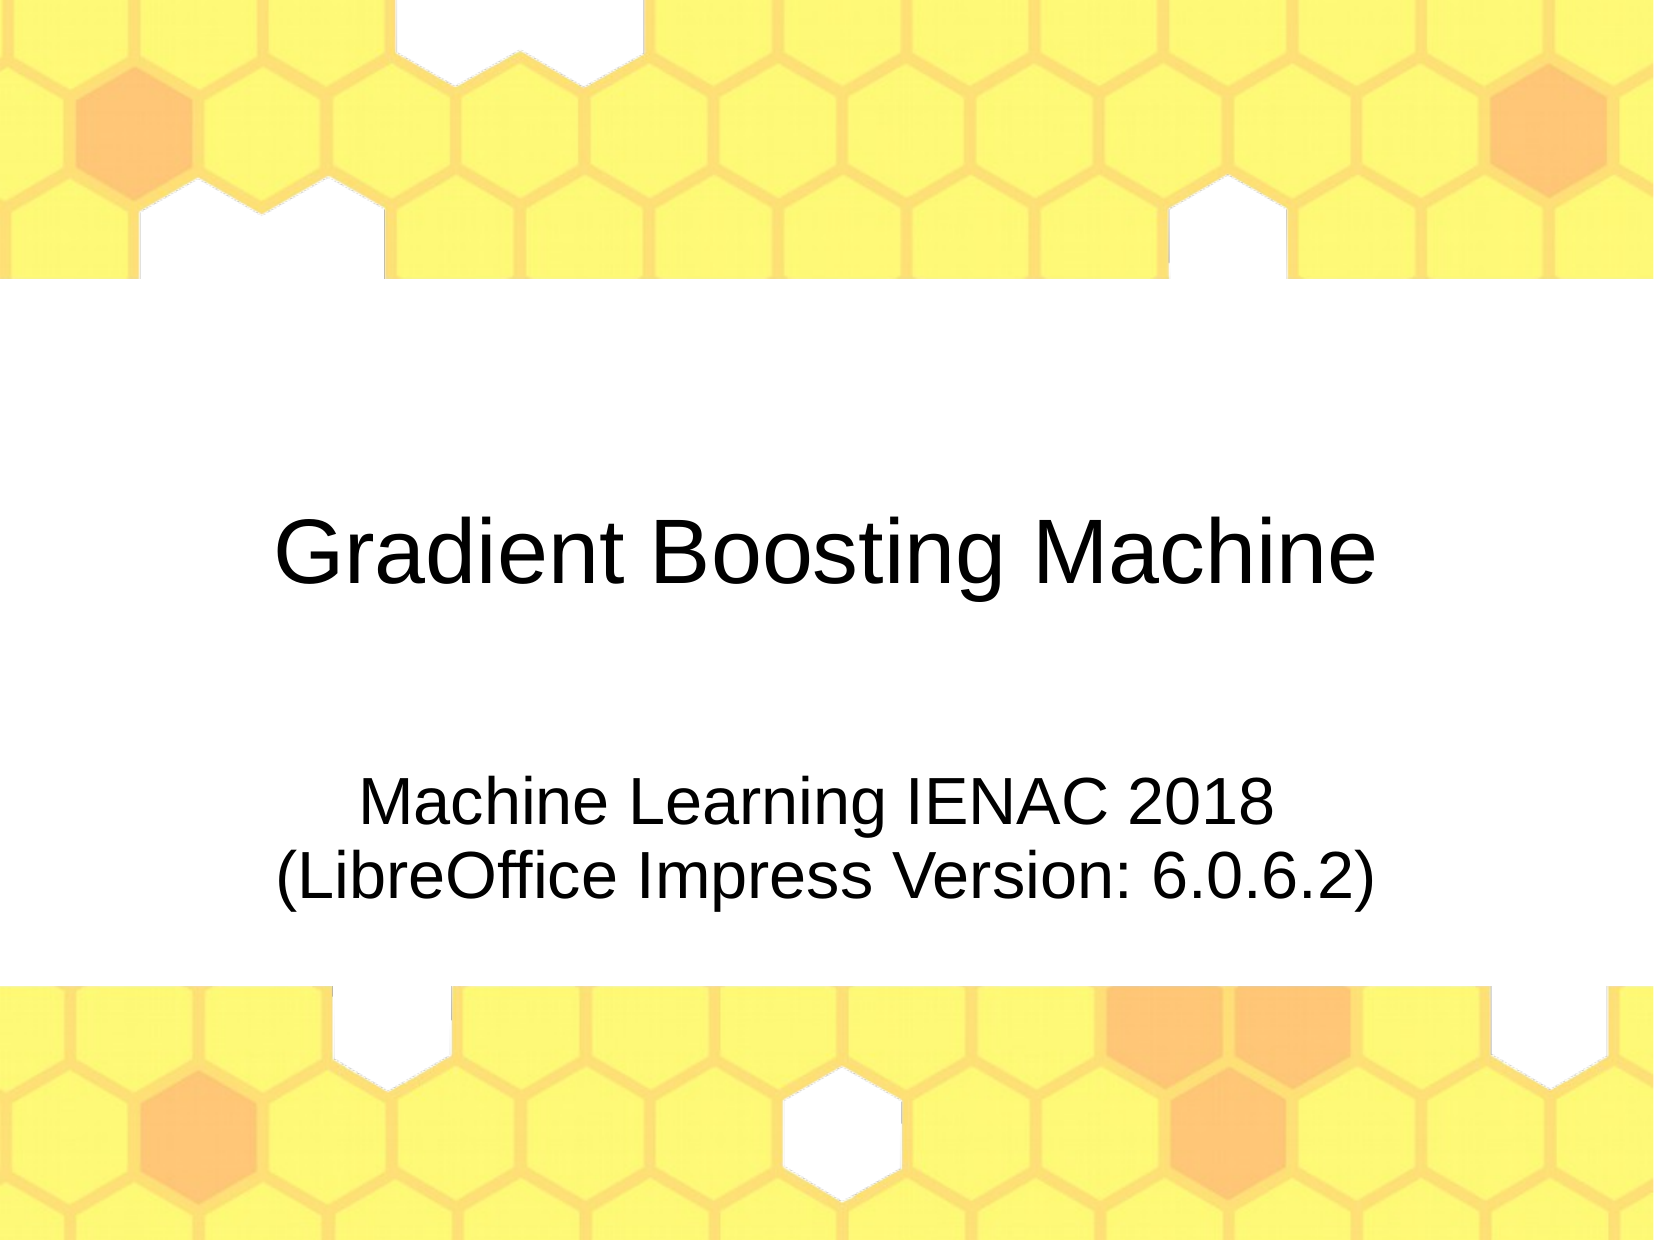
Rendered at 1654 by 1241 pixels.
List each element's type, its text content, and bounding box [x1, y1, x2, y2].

subtitle Machine Learning IENAC 2018 (LibreOffice Impress Version: 6.0.6.2) [82, 744, 1571, 934]
picture [0, 986, 1654, 1240]
picture [0, 0, 1654, 279]
title Gradient Boosting Machine [82, 418, 1571, 686]
